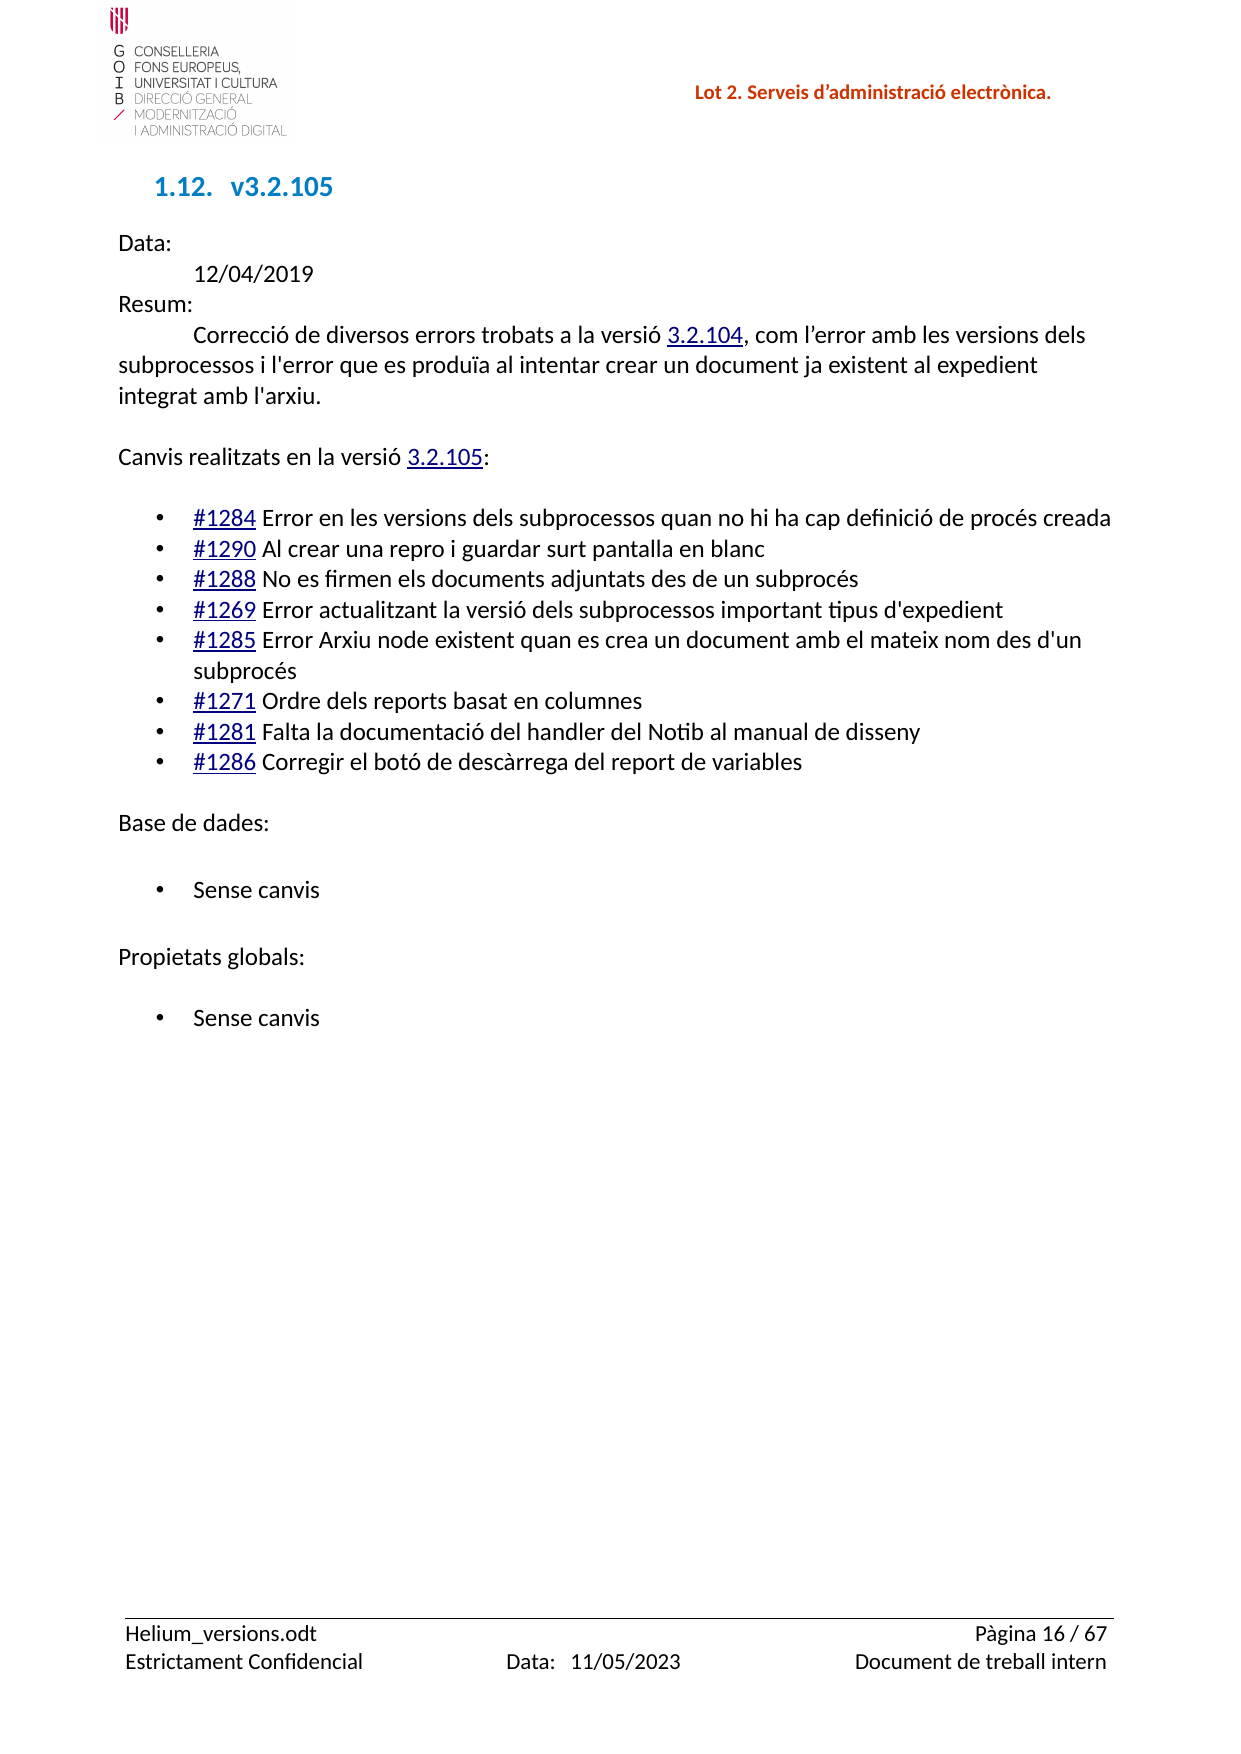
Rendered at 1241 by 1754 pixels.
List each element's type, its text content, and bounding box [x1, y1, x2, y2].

list #1284 Error en les versions dels subprocessos quan no hi ha cap definició de procés creada [156, 502, 1122, 533]
list #1271 Ordre dels reports basat en columnes [156, 685, 1122, 716]
list Sense canvis [156, 874, 1122, 905]
text Canvis realitzats en la versió 3.2.105: [118, 441, 1122, 472]
text Resum: [118, 289, 1122, 319]
list #1269 Error actualitzant la versió dels subprocessos important tipus d'expedient [156, 594, 1122, 624]
list #1290 Al crear una repro i guardar surt pantalla en blanc [156, 533, 1122, 563]
text 12/04/2019 [118, 258, 1122, 289]
text Data: [118, 228, 1122, 258]
subtitle v3.2.105 [153, 168, 1122, 204]
list #1288 No es firmen els documents adjuntats des de un subprocés [156, 563, 1122, 594]
list #1286 Corregir el botó de descàrrega del report de variables [156, 746, 1122, 777]
list #1285 Error Arxiu node existent quan es crea un document amb el mateix nom des d'un subprocés [156, 624, 1122, 685]
list #1281 Falta la documentació del handler del Notib al manual de disseny [156, 716, 1122, 746]
text Correcció de diversos errors trobats a la versió 3.2.104, com l’error amb les versions dels subprocessos i l'error que es produïa al intentar crear un document ja existent al expedient integrat amb l'arxiu. [118, 319, 1122, 411]
list Sense canvis [156, 1002, 1122, 1033]
picture [100, 0, 297, 144]
text Propietats globals: [118, 941, 1122, 972]
text Base de dades: [118, 807, 1122, 838]
